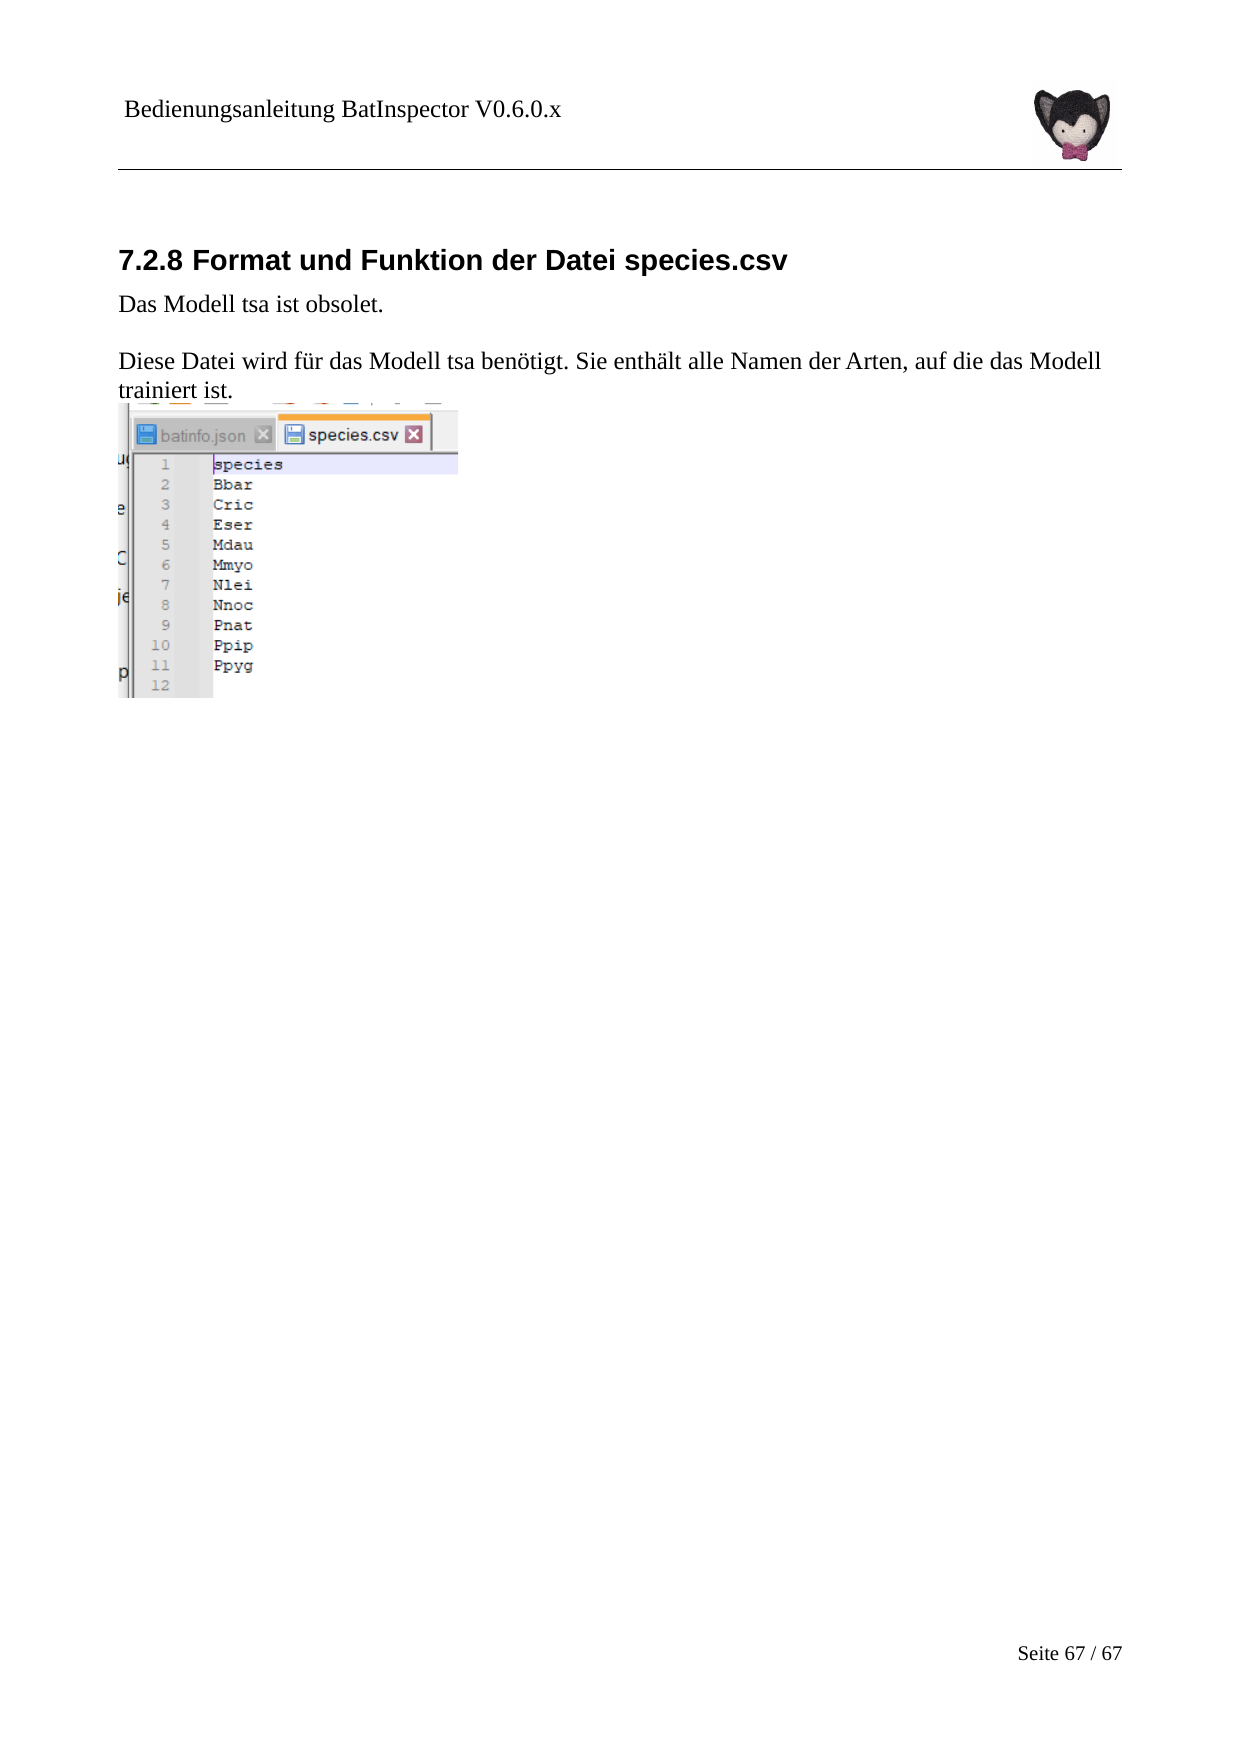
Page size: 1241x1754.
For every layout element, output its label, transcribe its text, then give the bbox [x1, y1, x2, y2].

picture [118, 403, 459, 698]
text Diese Datei wird für das Modell tsa benötigt. Sie enthält alle Namen der Arten, auf die das Modell trainiert ist. [118, 346, 1122, 404]
subtitle Format und Funktion der Datei species.csv [118, 243, 1122, 276]
text Das Modell tsa ist obsolet. [118, 289, 1122, 318]
picture [1030, 80, 1119, 169]
